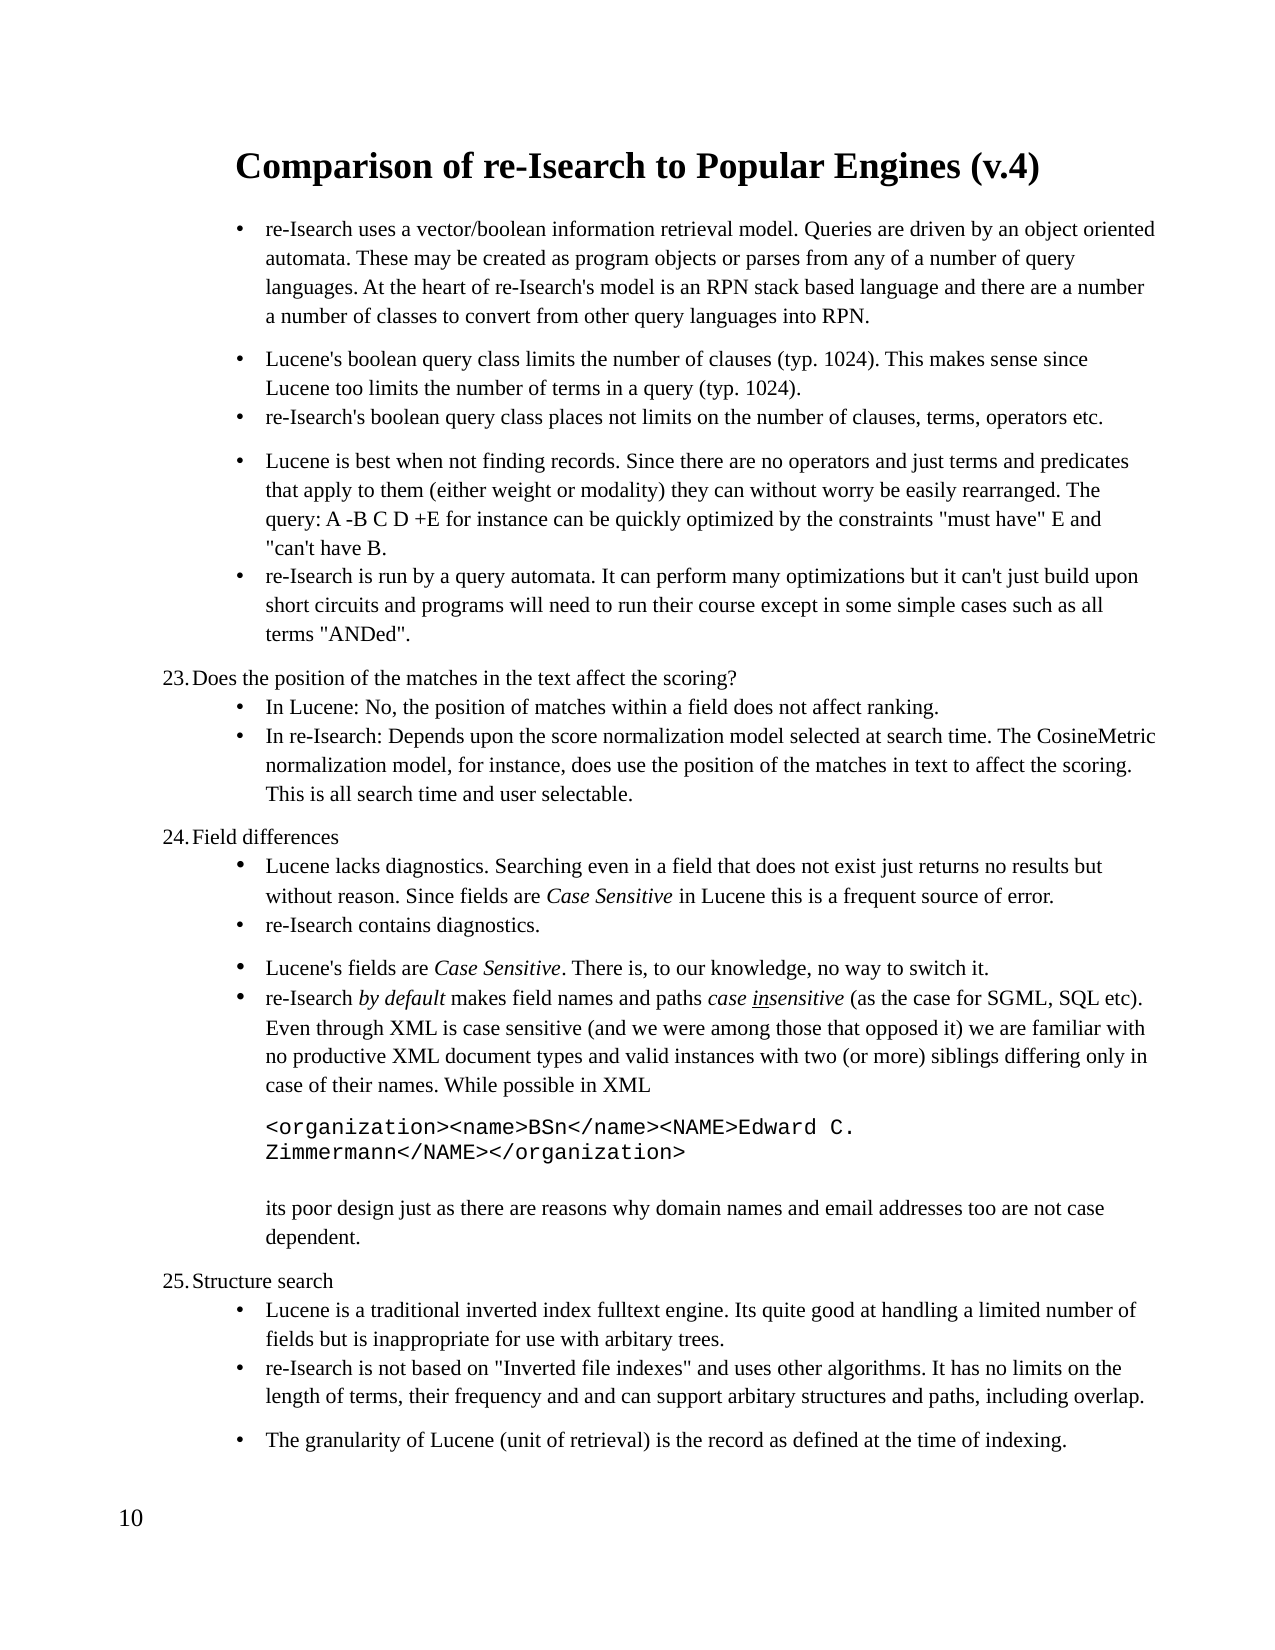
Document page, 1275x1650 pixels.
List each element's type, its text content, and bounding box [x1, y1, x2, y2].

list Field differences [162, 824, 1157, 849]
list Lucene lacks diagnostics. Searching even in a field that does not exist just returns no results but without reason. Since fields are Case Sensitive in Lucene this is a frequent source of error. [236, 853, 1157, 908]
list its poor design just as there are reasons why domain names and email addresses too are not case dependent. [236, 1195, 1157, 1249]
list Lucene is a traditional inverted index fulltext engine. Its quite good at handling a limited number of fields but is inappropriate for use with arbitary trees. [236, 1297, 1157, 1351]
list re-Isearch by default makes field names and paths case insensitive (as the case for SGML, SQL etc). Even through XML is case sensitive (and we were among those that opposed it) we are familiar with no productive XML document types and valid instances with two (or more) siblings differing only in case of their names. While possible in XML [236, 985, 1157, 1098]
list re-Isearch is run by a query automata. It can perform many optimizations but it can't just build upon short circuits and programs will need to run their course except in some simple cases such as all terms "ANDed". [236, 563, 1157, 647]
list Lucene's boolean query class limits the number of clauses (typ. 1024). This makes sense since Lucene too limits the number of terms in a query (typ. 1024). [236, 346, 1157, 400]
list <organization><name>BSn</name><NAME>Edward C. Zimmermann</NAME></organization> [236, 1116, 1157, 1166]
list re-Isearch contains diagnostics. [236, 912, 1157, 937]
list The granularity of Lucene (unit of retrieval) is the record as defined at the time of indexing. [236, 1427, 1157, 1452]
list Lucene's fields are Case Sensitive. There is, to our knowledge, no way to switch it. [236, 955, 1157, 981]
list re-Isearch is not based on "Inverted file indexes" and uses other algorithms. It has no limits on the length of terms, their frequency and and can support arbitary structures and paths, including overlap. [236, 1354, 1157, 1409]
list Lucene is best when not finding records. Since there are no operators and just terms and predicates that apply to them (either weight or modality) they can without worry be easily rearranged. The query: A -B C D +E for instance can be quickly optimized by the constraints "must have" E and "can't have B. [236, 448, 1157, 560]
list re-Isearch's boolean query class places not limits on the number of clauses, terms, operators etc. [236, 404, 1157, 429]
list Does the position of the matches in the text affect the scoring? [162, 665, 1157, 690]
list In Lucene: No, the position of matches within a field does not affect ranking. [236, 694, 1157, 719]
list In re-Isearch: Depends upon the score normalization model selected at search time. The CosineMetric normalization model, for instance, does use the position of the matches in text to affect the scoring. This is all search time and user selectable. [236, 723, 1157, 806]
list re-Isearch uses a vector/boolean information retrieval model. Queries are driven by an object oriented automata. These may be created as program objects or parses from any of a number of query languages. At the heart of re-Isearch's model is an RPN stack based language and there are a number a number of classes to convert from other query languages into RPN. [236, 216, 1157, 328]
list Structure search [162, 1268, 1157, 1293]
